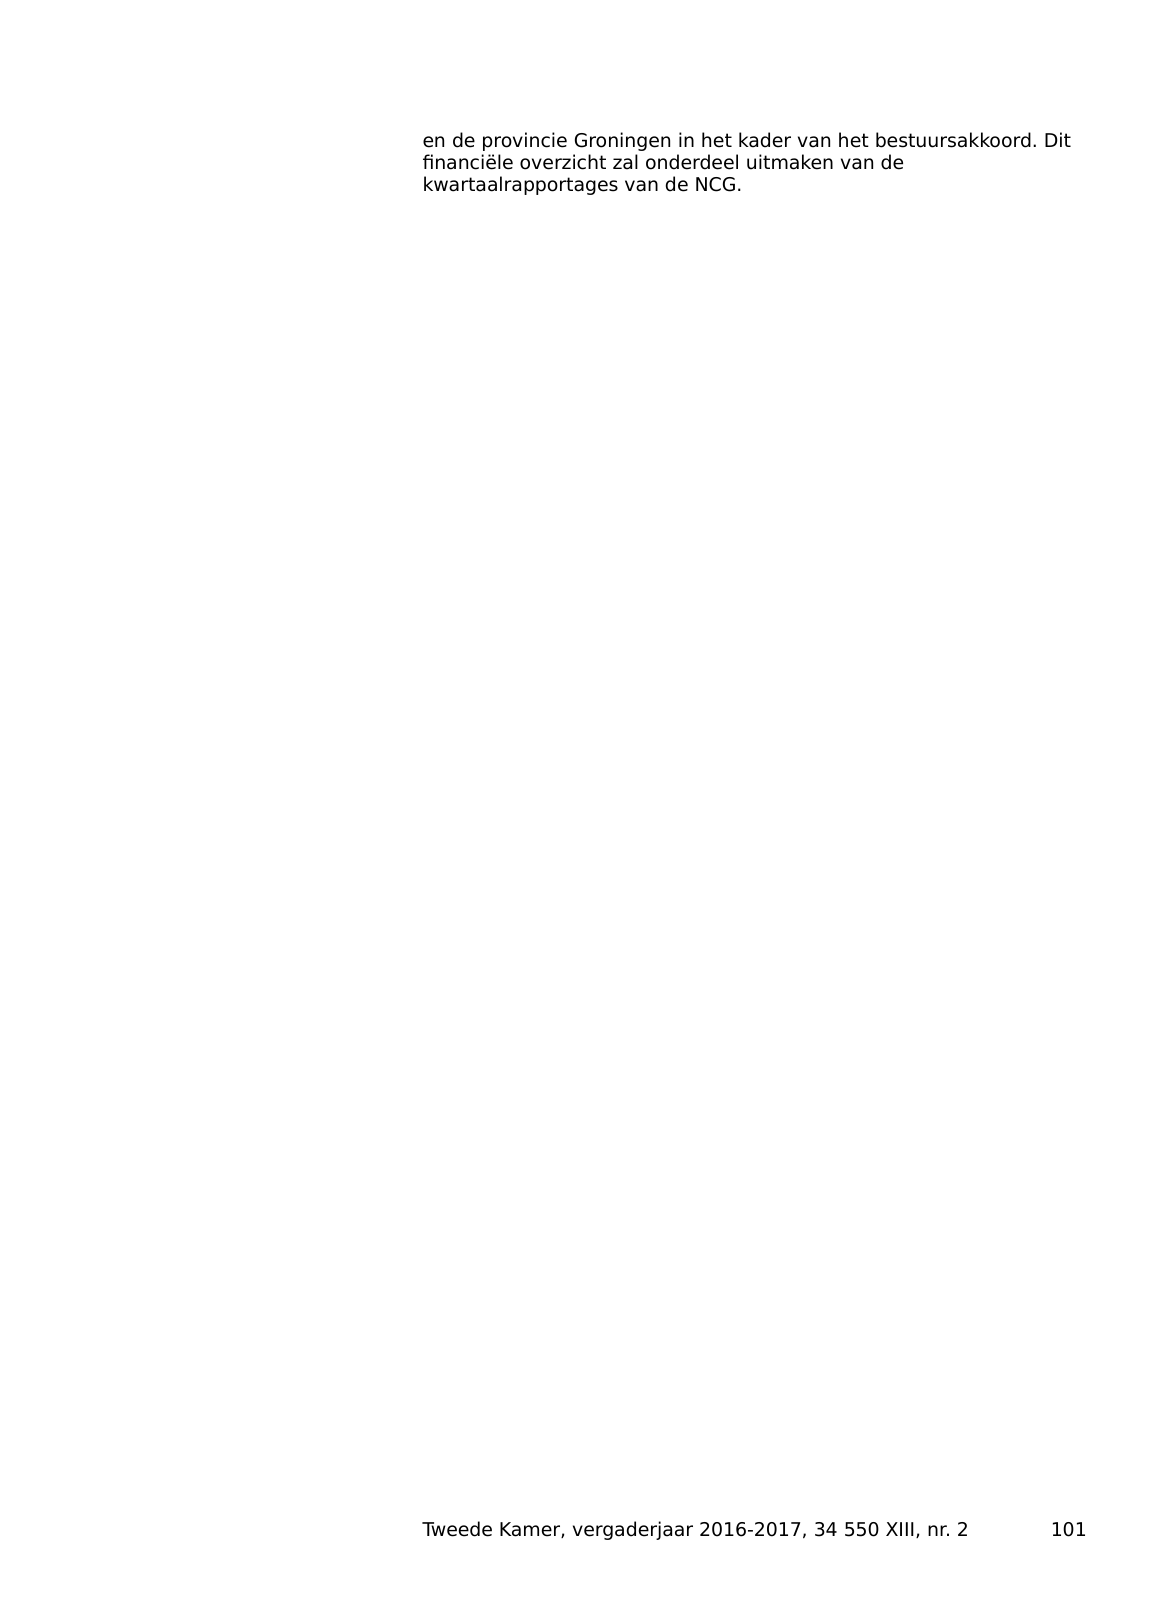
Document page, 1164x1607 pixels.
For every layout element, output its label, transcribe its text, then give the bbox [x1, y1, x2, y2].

text en de provincie Groningen in het kader van het bestuursakkoord. Dit financiële overzicht zal onderdeel uitmaken van de kwartaalrapportages van de NCG. [422, 130, 1087, 196]
